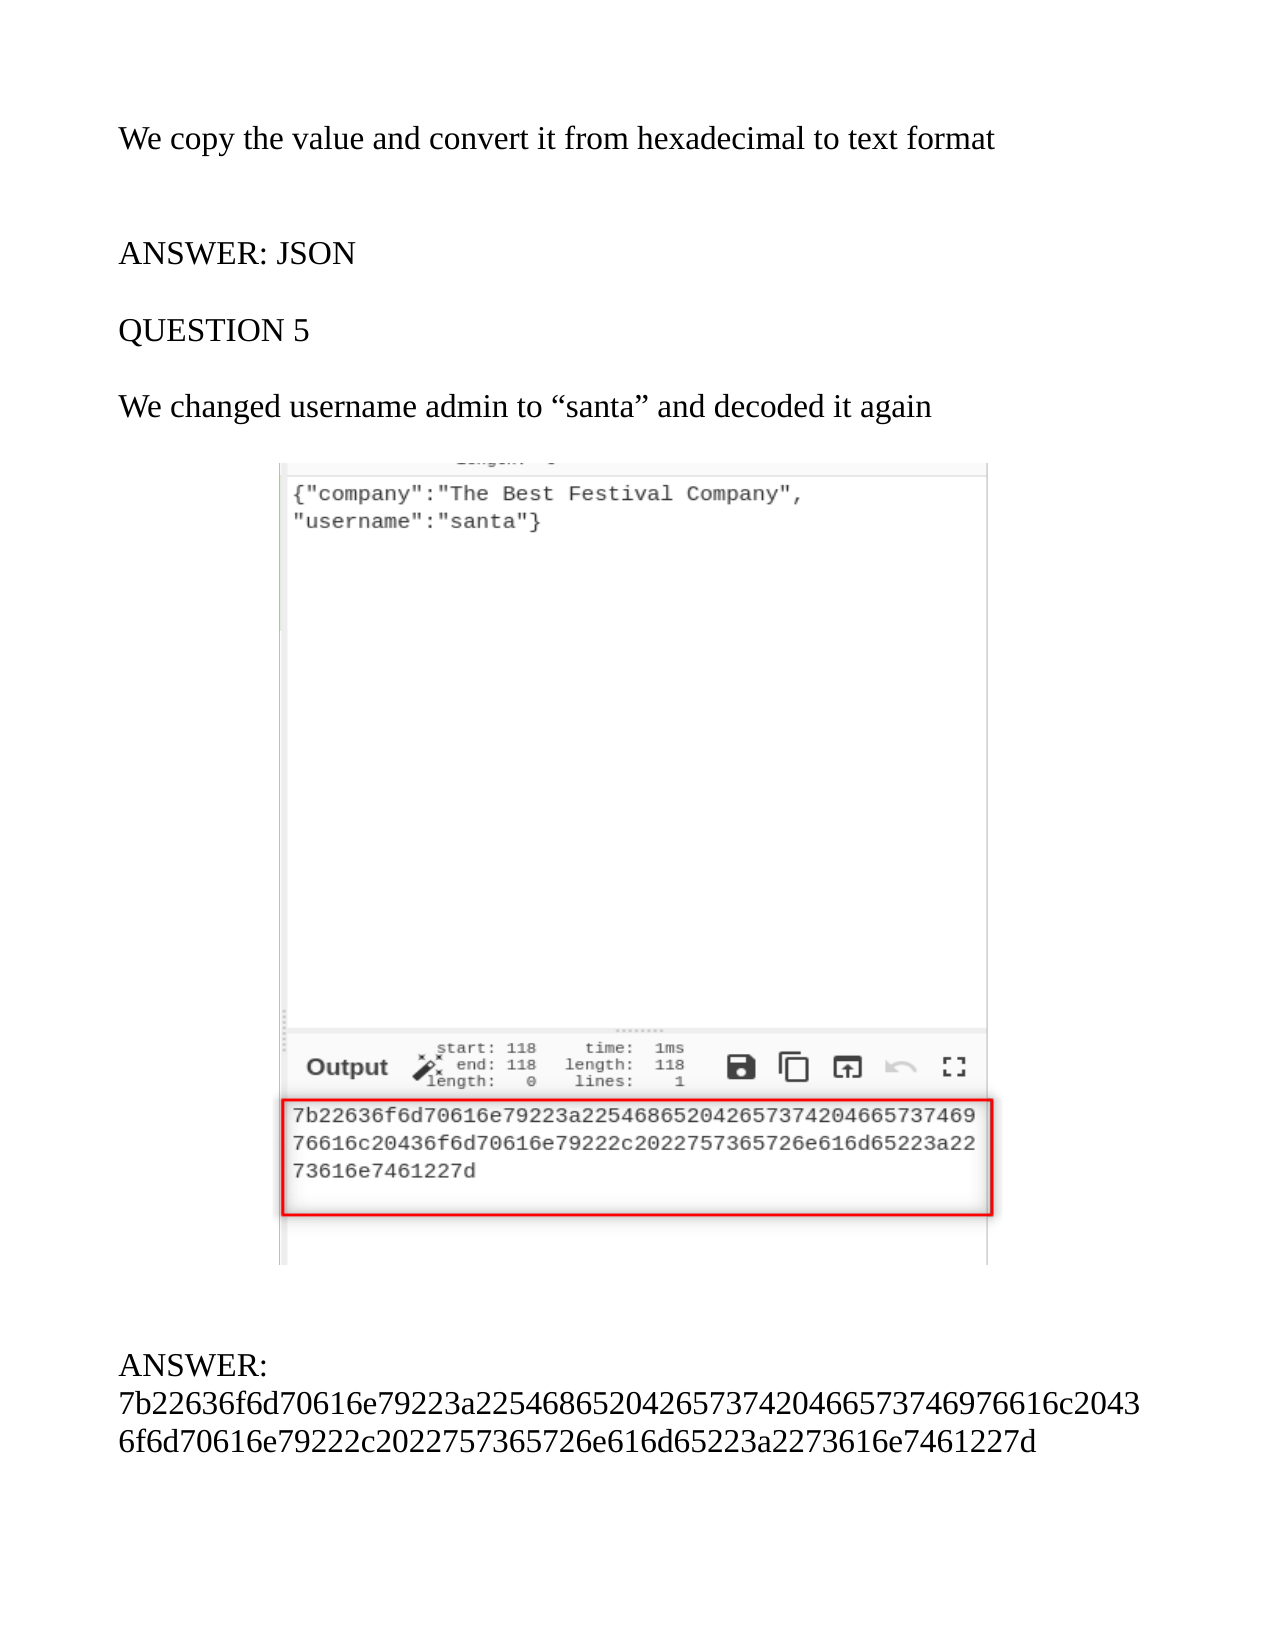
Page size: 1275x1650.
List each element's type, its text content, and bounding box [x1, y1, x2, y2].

text ANSWER: JSON [118, 233, 1157, 271]
text We changed username admin to “santa” and decoded it again [118, 386, 1157, 425]
text We copy the value and convert it from hexadecimal to text format [118, 118, 1157, 156]
text ANSWER: 7b22636f6d70616e79223a22546865204265737420466573746976616c20436f6d70616e79222c2022757365726e616d65223a2273616e7461227d [118, 1345, 1157, 1460]
text QUESTION 5 [118, 310, 1157, 348]
picture [272, 463, 1003, 1265]
